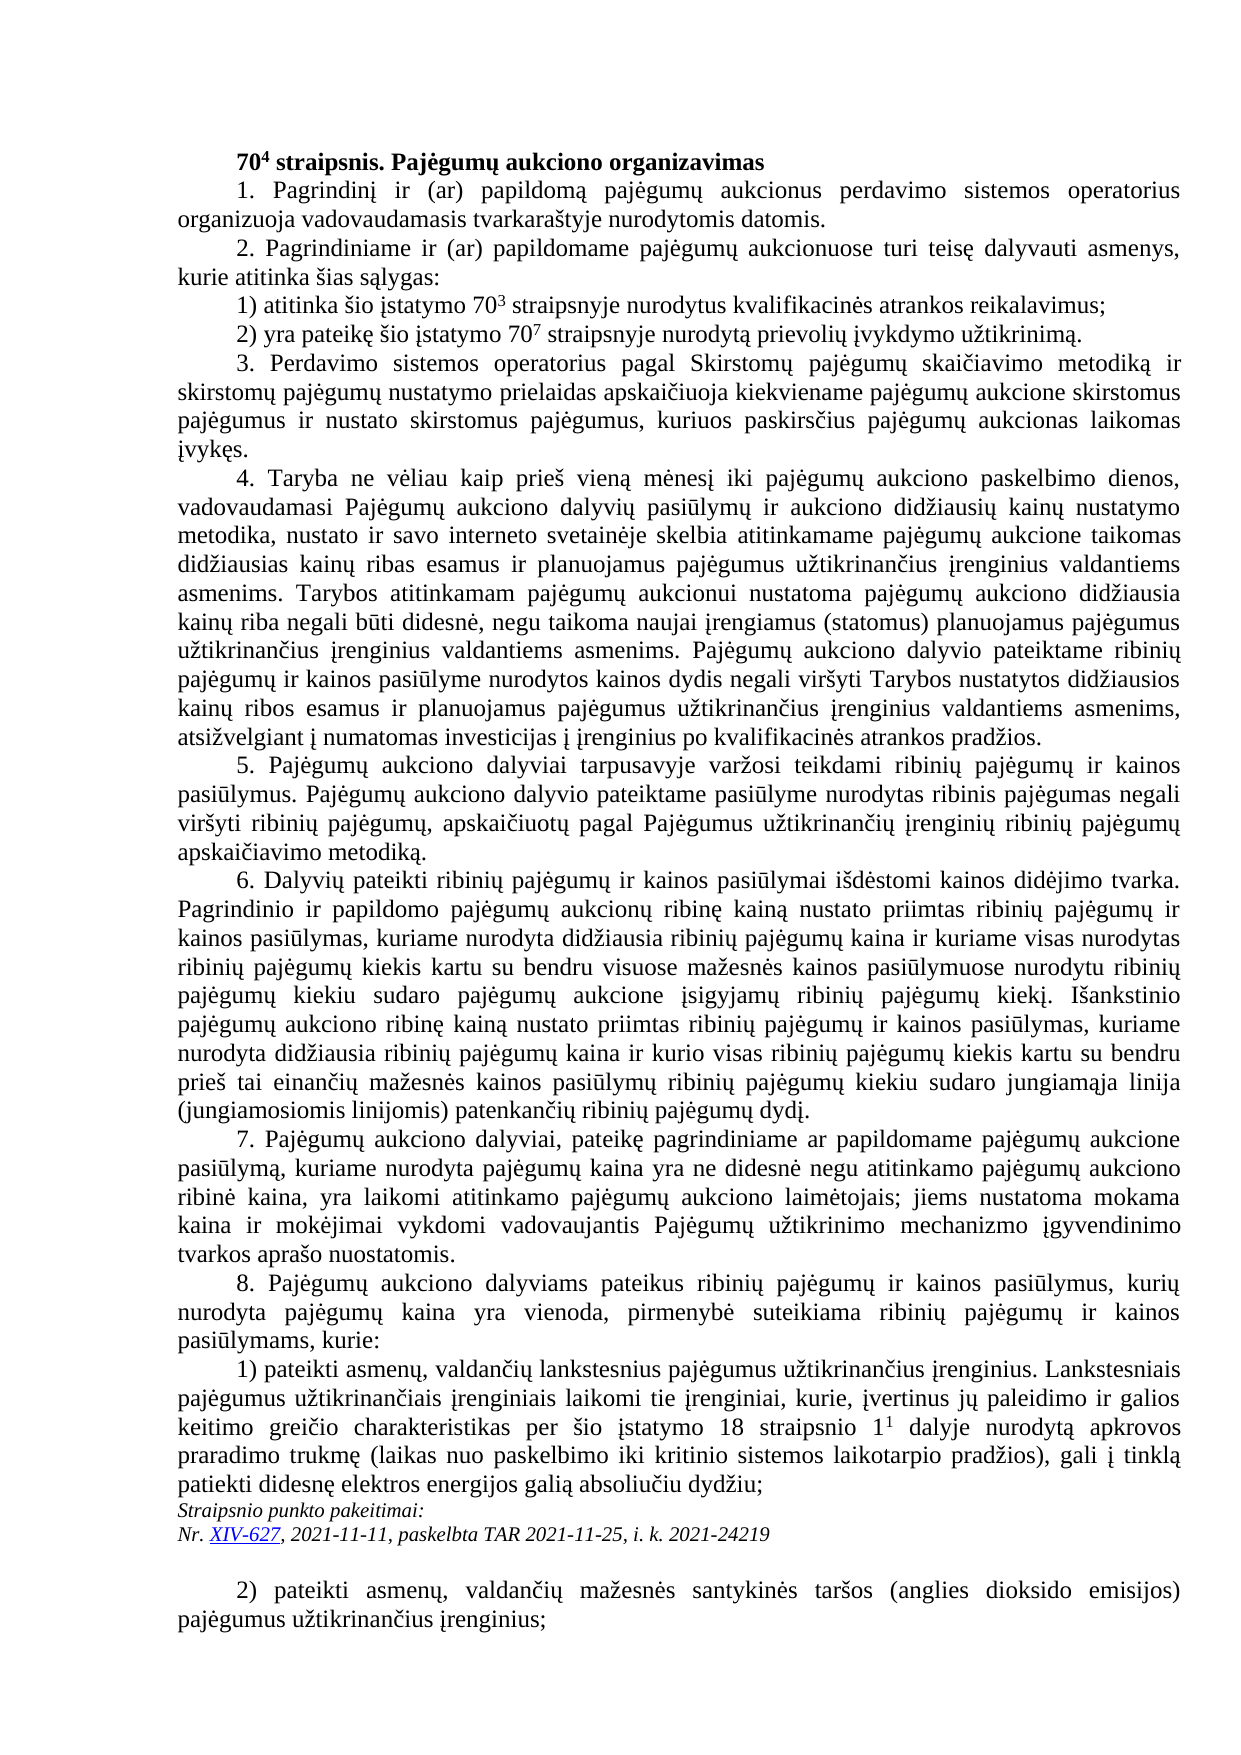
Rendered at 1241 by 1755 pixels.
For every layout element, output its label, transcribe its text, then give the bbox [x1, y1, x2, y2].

text 8. Pajėgumų aukciono dalyviams pateikus ribinių pajėgumų ir kainos pasiūlymus, kurių nurodyta pajėgumų kaina yra vienoda, pirmenybė suteikiama ribinių pajėgumų ir kainos pasiūlymams, kurie: [177, 1268, 1181, 1354]
text 2) yra pateikę šio įstatymo 707 straipsnyje nurodytą prievolių įvykdymo užtikrinimą. [177, 319, 1181, 348]
text Straipsnio punkto pakeitimai: [177, 1498, 1181, 1522]
text 704 straipsnis. Pajėgumų aukciono organizavimas [177, 147, 1181, 176]
text 7. Pajėgumų aukciono dalyviai, pateikę pagrindiniame ar papildomame pajėgumų aukcione pasiūlymą, kuriame nurodyta pajėgumų kaina yra ne didesnė negu atitinkamo pajėgumų aukciono ribinė kaina, yra laikomi atitinkamo pajėgumų aukciono laimėtojais; jiems nustatoma mokama kaina ir mokėjimai vykdomi vadovaujantis Pajėgumų užtikrinimo mechanizmo įgyvendinimo tvarkos aprašo nuostatomis. [177, 1124, 1181, 1268]
text 1) atitinka šio įstatymo 703 straipsnyje nurodytus kvalifikacinės atrankos reikalavimus; [177, 291, 1181, 319]
text 1. Pagrindinį ir (ar) papildomą pajėgumų aukcionus perdavimo sistemos operatorius organizuoja vadovaudamasis tvarkaraštyje nurodytomis datomis. [177, 176, 1181, 233]
text Nr. XIV-627, 2021-11-11, paskelbta TAR 2021-11-25, i. k. 2021-24219 [177, 1522, 1181, 1546]
text 1) pateikti asmenų, valdančių lankstesnius pajėgumus užtikrinančius įrenginius. Lankstesniais pajėgumus užtikrinančiais įrenginiais laikomi tie įrenginiai, kurie, įvertinus jų paleidimo ir galios keitimo greičio charakteristikas per šio įstatymo 18 straipsnio 11 dalyje nurodytą apkrovos praradimo trukmę (laikas nuo paskelbimo iki kritinio sistemos laikotarpio pradžios), gali į tinklą patiekti didesnę elektros energijos galią absoliučiu dydžiu; [177, 1354, 1181, 1498]
text 6. Dalyvių pateikti ribinių pajėgumų ir kainos pasiūlymai išdėstomi kainos didėjimo tvarka. Pagrindinio ir papildomo pajėgumų aukcionų ribinę kainą nustato priimtas ribinių pajėgumų ir kainos pasiūlymas, kuriame nurodyta didžiausia ribinių pajėgumų kaina ir kuriame visas nurodytas ribinių pajėgumų kiekis kartu su bendru visuose mažesnės kainos pasiūlymuose nurodytu ribinių pajėgumų kiekiu sudaro pajėgumų aukcione įsigyjamų ribinių pajėgumų kiekį. Išankstinio pajėgumų aukciono ribinę kainą nustato priimtas ribinių pajėgumų ir kainos pasiūlymas, kuriame nurodyta didžiausia ribinių pajėgumų kaina ir kurio visas ribinių pajėgumų kiekis kartu su bendru prieš tai einančių mažesnės kainos pasiūlymų ribinių pajėgumų kiekiu sudaro jungiamąja linija (jungiamosiomis linijomis) patenkančių ribinių pajėgumų dydį. [177, 866, 1181, 1124]
text 3. Perdavimo sistemos operatorius pagal Skirstomų pajėgumų skaičiavimo metodiką ir skirstomų pajėgumų nustatymo prielaidas apskaičiuoja kiekviename pajėgumų aukcione skirstomus pajėgumus ir nustato skirstomus pajėgumus, kuriuos paskirsčius pajėgumų aukcionas laikomas įvykęs. [177, 348, 1181, 463]
text 4. Taryba ne vėliau kaip prieš vieną mėnesį iki pajėgumų aukciono paskelbimo dienos, vadovaudamasi Pajėgumų aukciono dalyvių pasiūlymų ir aukciono didžiausių kainų nustatymo metodika, nustato ir savo interneto svetainėje skelbia atitinkamame pajėgumų aukcione taikomas didžiausias kainų ribas esamus ir planuojamus pajėgumus užtikrinančius įrenginius valdantiems asmenims. Tarybos atitinkamam pajėgumų aukcionui nustatoma pajėgumų aukciono didžiausia kainų riba negali būti didesnė, negu taikoma naujai įrengiamus (statomus) planuojamus pajėgumus užtikrinančius įrenginius valdantiems asmenims. Pajėgumų aukciono dalyvio pateiktame ribinių pajėgumų ir kainos pasiūlyme nurodytos kainos dydis negali viršyti Tarybos nustatytos didžiausios kainų ribos esamus ir planuojamus pajėgumus užtikrinančius įrenginius valdantiems asmenims, atsižvelgiant į numatomas investicijas į įrenginius po kvalifikacinės atrankos pradžios. [177, 463, 1181, 751]
text 5. Pajėgumų aukciono dalyviai tarpusavyje varžosi teikdami ribinių pajėgumų ir kainos pasiūlymus. Pajėgumų aukciono dalyvio pateiktame pasiūlyme nurodytas ribinis pajėgumas negali viršyti ribinių pajėgumų, apskaičiuotų pagal Pajėgumus užtikrinančių įrenginių ribinių pajėgumų apskaičiavimo metodiką. [177, 751, 1181, 866]
text 2. Pagrindiniame ir (ar) papildomame pajėgumų aukcionuose turi teisę dalyvauti asmenys, kurie atitinka šias sąlygas: [177, 233, 1181, 291]
text 2) pateikti asmenų, valdančių mažesnės santykinės taršos (anglies dioksido emisijos) pajėgumus užtikrinančius įrenginius; [177, 1575, 1181, 1632]
